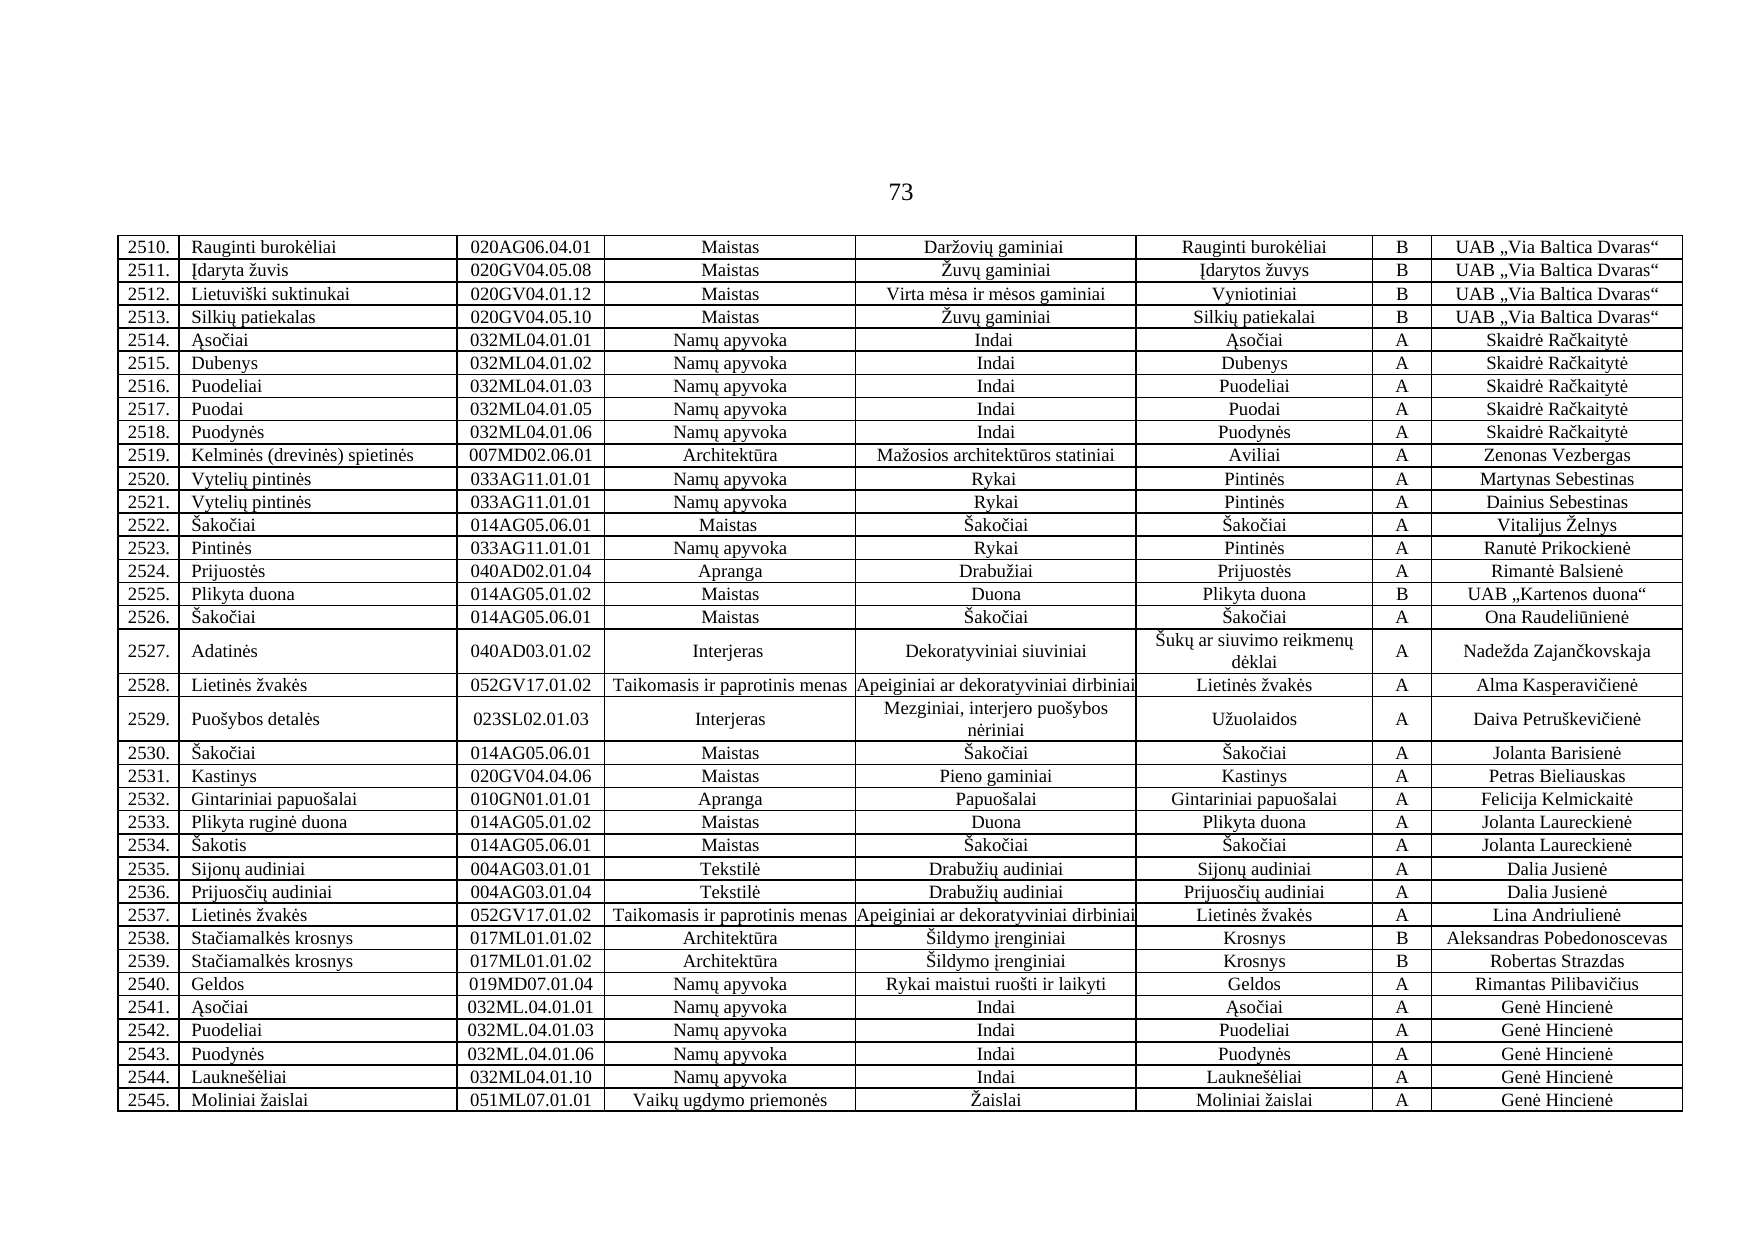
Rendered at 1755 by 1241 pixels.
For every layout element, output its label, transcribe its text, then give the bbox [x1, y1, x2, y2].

table_cell Maistas [605, 514, 855, 535]
table_cell Gintariniai papuošalai [1137, 788, 1372, 810]
table_cell Lietinės žvakės [180, 674, 456, 696]
table_cell Užuolaidos [1137, 697, 1372, 740]
table_cell Prijuostės [180, 560, 456, 582]
table_cell Įdarytos žuvys [1137, 260, 1372, 281]
table_cell Namų apyvoka [605, 1066, 855, 1087]
table_cell 2518. [119, 421, 178, 443]
table_cell 2513. [119, 306, 178, 327]
table_cell Stačiamalkės krosnys [180, 927, 456, 948]
table_cell A [1373, 445, 1431, 466]
table_cell 2523. [119, 537, 178, 558]
table_cell 2529. [119, 697, 178, 740]
table_cell Šildymo įrenginiai [856, 927, 1135, 948]
table_cell B [1373, 260, 1431, 281]
table_cell Indai [856, 1043, 1135, 1064]
table_cell Šakočiai [1137, 606, 1372, 628]
table_cell A [1373, 788, 1431, 810]
table_cell 032ML04.01.02 [458, 352, 604, 373]
table_cell 020GV04.04.06 [458, 765, 604, 787]
table_cell 023SL02.01.03 [458, 697, 604, 740]
table_cell Dalia Jusienė [1432, 881, 1682, 902]
table_cell Šakočiai [180, 514, 456, 535]
table_cell Skaidrė Račkaitytė [1432, 375, 1682, 397]
table_cell B [1373, 950, 1431, 972]
table_cell Indai [856, 398, 1135, 420]
table_cell Pintinės [1137, 537, 1372, 558]
table_cell 004AG03.01.01 [458, 858, 604, 879]
table_cell Maistas [605, 260, 855, 281]
table_cell B [1373, 236, 1431, 258]
table_cell Drabužių audiniai [856, 881, 1135, 902]
table_cell Žuvų gaminiai [856, 260, 1135, 281]
table_cell 2524. [119, 560, 178, 582]
table_cell Šildymo įrenginiai [856, 950, 1135, 972]
table_cell Rauginti burokėliai [180, 236, 456, 258]
table_cell UAB „Via Baltica Dvaras“ [1432, 283, 1682, 304]
table_cell B [1373, 283, 1431, 304]
table_cell Rykai [856, 537, 1135, 558]
table_cell 2538. [119, 927, 178, 948]
table_cell A [1373, 858, 1431, 879]
table_cell Lina Andriulienė [1432, 904, 1682, 925]
table_cell A [1373, 996, 1431, 1018]
table_cell Jolanta Laureckienė [1432, 835, 1682, 856]
table_cell Namų apyvoka [605, 537, 855, 558]
table_cell 014AG05.06.01 [458, 742, 604, 763]
table_cell Ąsočiai [180, 329, 456, 350]
table_cell Drabužių audiniai [856, 858, 1135, 879]
table_cell Puodynės [1137, 421, 1372, 443]
table_cell 2545. [119, 1089, 178, 1110]
table_cell 2517. [119, 398, 178, 420]
table_cell A [1373, 1020, 1431, 1041]
table_cell Lietinės žvakės [1137, 674, 1372, 696]
table_cell Daržovių gaminiai [856, 236, 1135, 258]
table_cell Genė Hincienė [1432, 1020, 1682, 1041]
table_cell Dubenys [1137, 352, 1372, 373]
table_cell A [1373, 811, 1431, 833]
table_cell 2527. [119, 630, 178, 672]
table_cell 2528. [119, 674, 178, 696]
table_cell Stačiamalkės krosnys [180, 950, 456, 972]
table_cell Maistas [605, 583, 855, 605]
table_cell A [1373, 881, 1431, 902]
table_cell 032ML04.01.06 [458, 421, 604, 443]
table_cell Skaidrė Račkaitytė [1432, 421, 1682, 443]
table_cell Indai [856, 329, 1135, 350]
table_cell 033AG11.01.01 [458, 537, 604, 558]
table_cell 2537. [119, 904, 178, 925]
table_cell 2520. [119, 468, 178, 489]
table_cell UAB „Via Baltica Dvaras“ [1432, 306, 1682, 327]
table_cell Namų apyvoka [605, 352, 855, 373]
table_cell 2544. [119, 1066, 178, 1087]
table_cell Puodynės [180, 1043, 456, 1064]
table_cell Žuvų gaminiai [856, 306, 1135, 327]
table_cell 2525. [119, 583, 178, 605]
table_cell A [1373, 765, 1431, 787]
table_cell Prijuosčių audiniai [1137, 881, 1372, 902]
table_cell Namų apyvoka [605, 973, 855, 995]
table_cell 2510. [119, 236, 178, 258]
table_cell 020GV04.01.12 [458, 283, 604, 304]
table_cell Namų apyvoka [605, 1043, 855, 1064]
table_cell 017ML01.01.02 [458, 950, 604, 972]
table_cell Maistas [605, 606, 855, 628]
table_cell 2543. [119, 1043, 178, 1064]
table_cell Architektūra [605, 927, 855, 948]
table_cell Šakočiai [1137, 742, 1372, 763]
table_cell Aviliai [1137, 445, 1372, 466]
table_cell Indai [856, 421, 1135, 443]
table_cell Rimantas Pilibavičius [1432, 973, 1682, 995]
table_cell Daiva Petruškevičienė [1432, 697, 1682, 740]
table_cell Puodai [180, 398, 456, 420]
table_cell Šakočiai [856, 514, 1135, 535]
table_cell Drabužiai [856, 560, 1135, 582]
table_cell 2519. [119, 445, 178, 466]
table_cell Duona [856, 811, 1135, 833]
table_cell A [1373, 674, 1431, 696]
table_cell Namų apyvoka [605, 398, 855, 420]
table_cell 014AG05.01.02 [458, 811, 604, 833]
table_cell 040AD02.01.04 [458, 560, 604, 582]
table_cell Dubenys [180, 352, 456, 373]
table_cell Puošybos detalės [180, 697, 456, 740]
table_cell Apeiginiai ar dekoratyviniai dirbiniai [856, 674, 1135, 696]
table_cell A [1373, 630, 1431, 672]
table_cell A [1373, 375, 1431, 397]
table_cell B [1373, 583, 1431, 605]
table_cell Skaidrė Račkaitytė [1432, 352, 1682, 373]
table_cell Vyniotiniai [1137, 283, 1372, 304]
table_cell A [1373, 835, 1431, 856]
table_cell Maistas [605, 765, 855, 787]
table_cell 052GV17.01.02 [458, 674, 604, 696]
table_cell A [1373, 904, 1431, 925]
table_cell 2522. [119, 514, 178, 535]
table_cell 040AD03.01.02 [458, 630, 604, 672]
table_cell 033AG11.01.01 [458, 491, 604, 512]
table_cell 051ML07.01.01 [458, 1089, 604, 1110]
table_cell A [1373, 1089, 1431, 1110]
table_cell Silkių patiekalas [180, 306, 456, 327]
table_cell 2511. [119, 260, 178, 281]
table_cell Jolanta Barisienė [1432, 742, 1682, 763]
table_cell 2532. [119, 788, 178, 810]
table_cell Ąsočiai [180, 996, 456, 1018]
table_cell Skaidrė Račkaitytė [1432, 398, 1682, 420]
table_cell Genė Hincienė [1432, 996, 1682, 1018]
table_cell Moliniai žaislai [180, 1089, 456, 1110]
table_cell Rykai maistui ruošti ir laikyti [856, 973, 1135, 995]
table_cell Interjeras [605, 630, 855, 672]
table_cell Šakočiai [180, 742, 456, 763]
table_cell Skaidrė Račkaitytė [1432, 329, 1682, 350]
table_cell 2531. [119, 765, 178, 787]
table_cell Kelminės (drevinės) spietinės [180, 445, 456, 466]
table_cell 014AG05.06.01 [458, 606, 604, 628]
table_cell A [1373, 742, 1431, 763]
table_cell Duona [856, 583, 1135, 605]
table_cell Rykai [856, 468, 1135, 489]
table_cell Architektūra [605, 950, 855, 972]
table_cell Namų apyvoka [605, 491, 855, 512]
table_cell Alma Kasperavičienė [1432, 674, 1682, 696]
table_cell Geldos [180, 973, 456, 995]
table_cell Pieno gaminiai [856, 765, 1135, 787]
table_cell 020GV04.05.10 [458, 306, 604, 327]
table_cell Šakotis [180, 835, 456, 856]
table_cell 010GN01.01.01 [458, 788, 604, 810]
table_cell Maistas [605, 306, 855, 327]
table_cell Prijuosčių audiniai [180, 881, 456, 902]
table_cell Puodeliai [1137, 375, 1372, 397]
table_cell Genė Hincienė [1432, 1089, 1682, 1110]
table_cell Sijonų audiniai [1137, 858, 1372, 879]
table_cell Namų apyvoka [605, 1020, 855, 1041]
table_cell Tekstilė [605, 858, 855, 879]
table_cell Maistas [605, 236, 855, 258]
table_cell 2512. [119, 283, 178, 304]
table_cell Šakočiai [856, 606, 1135, 628]
table_cell Taikomasis ir paprotinis menas [605, 904, 855, 925]
table_cell Plikyta duona [1137, 583, 1372, 605]
table_cell A [1373, 606, 1431, 628]
table_cell Įdaryta žuvis [180, 260, 456, 281]
table_cell 2535. [119, 858, 178, 879]
table_cell Žaislai [856, 1089, 1135, 1110]
table_cell Ranutė Prikockienė [1432, 537, 1682, 558]
table_cell UAB „Kartenos duona“ [1432, 583, 1682, 605]
table_cell Vitalijus Želnys [1432, 514, 1682, 535]
table_cell Krosnys [1137, 950, 1372, 972]
table_cell Šukų ar siuvimo reikmenų dėklai [1137, 630, 1372, 672]
table_cell Zenonas Vezbergas [1432, 445, 1682, 466]
table_cell 2521. [119, 491, 178, 512]
table_cell Pintinės [1137, 468, 1372, 489]
table_cell 052GV17.01.02 [458, 904, 604, 925]
table_cell Indai [856, 1066, 1135, 1087]
table_cell 014AG05.01.02 [458, 583, 604, 605]
table_cell 2515. [119, 352, 178, 373]
table_cell Lietuviški suktinukai [180, 283, 456, 304]
table_cell Indai [856, 1020, 1135, 1041]
table_cell Mažosios architektūros statiniai [856, 445, 1135, 466]
table_cell Dalia Jusienė [1432, 858, 1682, 879]
table_cell Indai [856, 375, 1135, 397]
table_cell UAB „Via Baltica Dvaras“ [1432, 236, 1682, 258]
table_cell Šakočiai [856, 742, 1135, 763]
table_cell Šakočiai [1137, 514, 1372, 535]
table_cell Rauginti burokėliai [1137, 236, 1372, 258]
table_cell Puodynės [180, 421, 456, 443]
table_cell A [1373, 1043, 1431, 1064]
table_cell A [1373, 491, 1431, 512]
table_cell Papuošalai [856, 788, 1135, 810]
table_cell B [1373, 306, 1431, 327]
table_cell Lauknešėliai [1137, 1066, 1372, 1087]
table_cell 032ML04.01.10 [458, 1066, 604, 1087]
table_cell Plikyta duona [180, 583, 456, 605]
table_cell Namų apyvoka [605, 329, 855, 350]
table_cell A [1373, 514, 1431, 535]
table_cell Geldos [1137, 973, 1372, 995]
table_cell Felicija Kelmickaitė [1432, 788, 1682, 810]
table_cell Namų apyvoka [605, 468, 855, 489]
table_cell Interjeras [605, 697, 855, 740]
table_cell 007MD02.06.01 [458, 445, 604, 466]
table_cell 032ML04.01.03 [458, 375, 604, 397]
table_cell Krosnys [1137, 927, 1372, 948]
table_cell 2540. [119, 973, 178, 995]
table_cell Namų apyvoka [605, 996, 855, 1018]
table_cell A [1373, 973, 1431, 995]
table_cell Genė Hincienė [1432, 1066, 1682, 1087]
table_cell Šakočiai [1137, 835, 1372, 856]
table_cell Puodeliai [180, 375, 456, 397]
table_cell UAB „Via Baltica Dvaras“ [1432, 260, 1682, 281]
table_cell 2516. [119, 375, 178, 397]
table_cell 2541. [119, 996, 178, 1018]
table_cell 019MD07.01.04 [458, 973, 604, 995]
table_cell Apranga [605, 788, 855, 810]
table_cell Apeiginiai ar dekoratyviniai dirbiniai [856, 904, 1135, 925]
table_cell Jolanta Laureckienė [1432, 811, 1682, 833]
table_cell 032ML.04.01.01 [458, 996, 604, 1018]
table_cell A [1373, 697, 1431, 740]
table_cell Kastinys [1137, 765, 1372, 787]
table_cell Puodai [1137, 398, 1372, 420]
table_cell Nadežda Zajančkovskaja [1432, 630, 1682, 672]
table_cell Indai [856, 996, 1135, 1018]
table_cell 2534. [119, 835, 178, 856]
table_cell Apranga [605, 560, 855, 582]
table_cell 014AG05.06.01 [458, 514, 604, 535]
table_cell Rimantė Balsienė [1432, 560, 1682, 582]
table_cell Aleksandras Pobedonoscevas [1432, 927, 1682, 948]
table_cell 032ML.04.01.03 [458, 1020, 604, 1041]
table_cell Ąsočiai [1137, 329, 1372, 350]
table_cell A [1373, 421, 1431, 443]
table_cell Genė Hincienė [1432, 1043, 1682, 1064]
table_cell Silkių patiekalai [1137, 306, 1372, 327]
table_cell Gintariniai papuošalai [180, 788, 456, 810]
table_cell Lietinės žvakės [180, 904, 456, 925]
table_cell Martynas Sebestinas [1432, 468, 1682, 489]
table_cell B [1373, 927, 1431, 948]
table_cell Adatinės [180, 630, 456, 672]
table_cell 2530. [119, 742, 178, 763]
table_cell Petras Bieliauskas [1432, 765, 1682, 787]
table_cell A [1373, 560, 1431, 582]
table_cell Plikyta ruginė duona [180, 811, 456, 833]
table_cell Prijuostės [1137, 560, 1372, 582]
table_cell Vytelių pintinės [180, 491, 456, 512]
table_cell 2514. [119, 329, 178, 350]
table_cell Taikomasis ir paprotinis menas [605, 674, 855, 696]
table_cell Vaikų ugdymo priemonės [605, 1089, 855, 1110]
table_cell A [1373, 352, 1431, 373]
table_cell Plikyta duona [1137, 811, 1372, 833]
table_cell Namų apyvoka [605, 375, 855, 397]
table_cell Maistas [605, 835, 855, 856]
table_cell 2542. [119, 1020, 178, 1041]
table_cell 020GV04.05.08 [458, 260, 604, 281]
table_cell Rykai [856, 491, 1135, 512]
table_cell Sijonų audiniai [180, 858, 456, 879]
table_cell 033AG11.01.01 [458, 468, 604, 489]
table_cell 004AG03.01.04 [458, 881, 604, 902]
table_cell Puodeliai [180, 1020, 456, 1041]
table_cell Lauknešėliai [180, 1066, 456, 1087]
table_cell Ona Raudeliūnienė [1432, 606, 1682, 628]
table_cell Puodynės [1137, 1043, 1372, 1064]
table_cell Šakočiai [180, 606, 456, 628]
table_cell A [1373, 329, 1431, 350]
table_cell Maistas [605, 283, 855, 304]
table_cell Ąsočiai [1137, 996, 1372, 1018]
table_cell 2526. [119, 606, 178, 628]
table_cell Kastinys [180, 765, 456, 787]
table_cell 2533. [119, 811, 178, 833]
table_cell 032ML04.01.05 [458, 398, 604, 420]
table_cell Moliniai žaislai [1137, 1089, 1372, 1110]
table_cell Tekstilė [605, 881, 855, 902]
table_cell Dekoratyviniai siuviniai [856, 630, 1135, 672]
table_cell 017ML01.01.02 [458, 927, 604, 948]
table_cell A [1373, 398, 1431, 420]
table_cell Architektūra [605, 445, 855, 466]
table_cell Vytelių pintinės [180, 468, 456, 489]
table_cell Namų apyvoka [605, 421, 855, 443]
table_cell 2536. [119, 881, 178, 902]
table_cell Lietinės žvakės [1137, 904, 1372, 925]
table_cell Maistas [605, 811, 855, 833]
table_cell Robertas Strazdas [1432, 950, 1682, 972]
table_cell A [1373, 1066, 1431, 1087]
table_cell 032ML04.01.01 [458, 329, 604, 350]
table_cell 014AG05.06.01 [458, 835, 604, 856]
table_cell Mezginiai, interjero puošybos nėriniai [856, 697, 1135, 740]
table_cell Pintinės [180, 537, 456, 558]
table_cell A [1373, 468, 1431, 489]
table_cell Šakočiai [856, 835, 1135, 856]
table_cell 032ML.04.01.06 [458, 1043, 604, 1064]
table_cell 020AG06.04.01 [458, 236, 604, 258]
table_cell A [1373, 537, 1431, 558]
table_cell Dainius Sebestinas [1432, 491, 1682, 512]
table_cell 2539. [119, 950, 178, 972]
table_cell Maistas [605, 742, 855, 763]
table_cell Pintinės [1137, 491, 1372, 512]
table_cell Virta mėsa ir mėsos gaminiai [856, 283, 1135, 304]
table_cell Puodeliai [1137, 1020, 1372, 1041]
table_cell Indai [856, 352, 1135, 373]
